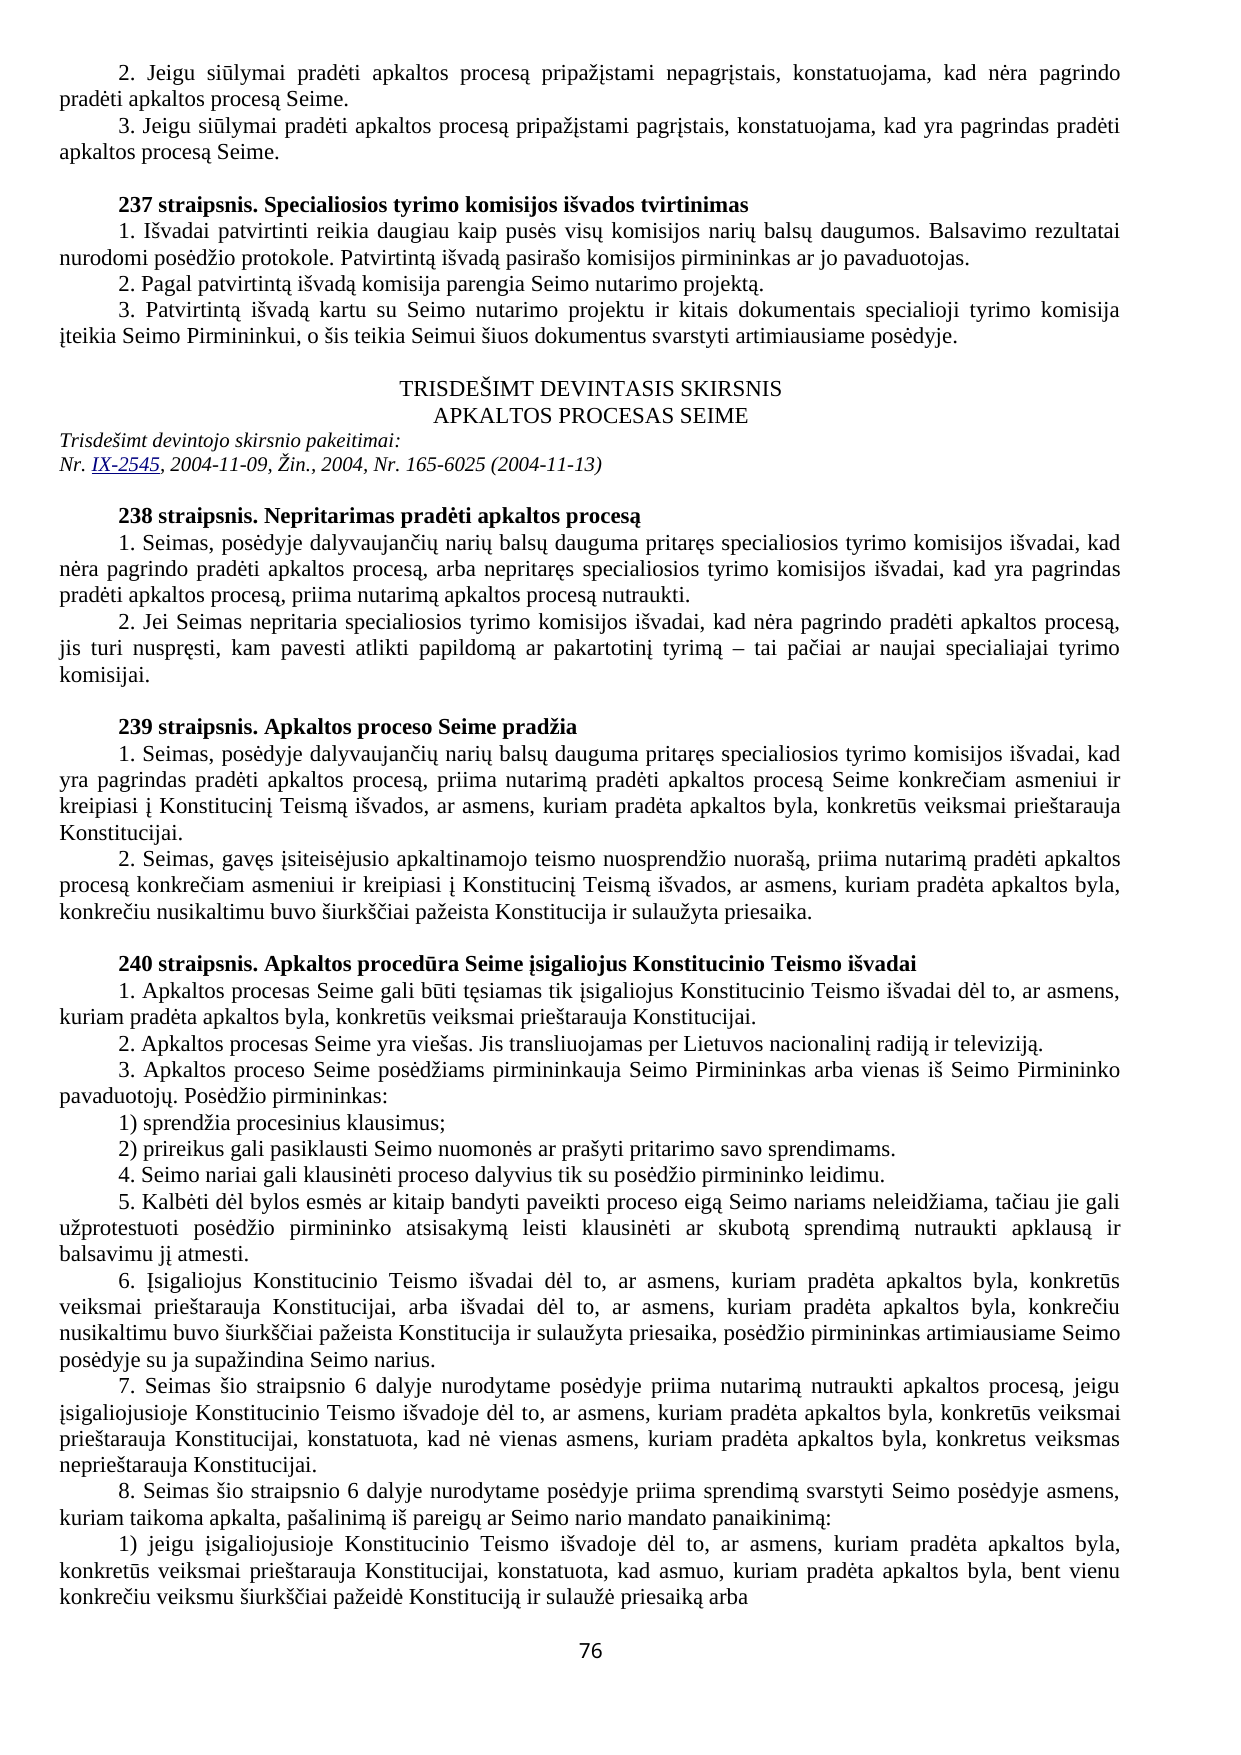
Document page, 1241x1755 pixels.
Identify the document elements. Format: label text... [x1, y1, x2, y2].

text 5. Kalbėti dėl bylos esmės ar kitaip bandyti paveikti proceso eigą Seimo nariams neleidžiama, tačiau jie gali užprotestuoti posėdžio pirmininko atsisakymą leisti klausinėti ar skubotą sprendimą nutraukti apklausą ir balsavimu jį atmesti. [59, 1188, 1122, 1267]
text 1. Išvadai patvirtinti reikia daugiau kaip pusės visų komisijos narių balsų daugumos. Balsavimo rezultatai nurodomi posėdžio protokole. Patvirtintą išvadą pasirašo komisijos pirmininkas ar jo pavaduotojas. [59, 217, 1122, 270]
text 7. Seimas šio straipsnio 6 dalyje nurodytame posėdyje priima nutarimą nutraukti apkaltos procesą, jeigu įsigaliojusioje Konstitucinio Teismo išvadoje dėl to, ar asmens, kuriam pradėta apkaltos byla, konkretūs veiksmai prieštarauja Konstitucijai, konstatuota, kad nė vienas asmens, kuriam pradėta apkaltos byla, konkretus veiksmas neprieštarauja Konstitucijai. [59, 1372, 1122, 1478]
text 238 straipsnis. Nepritarimas pradėti apkaltos procesą [59, 502, 1122, 529]
text 240 straipsnis. Apkaltos procedūra Seime įsigaliojus Konstitucinio Teismo išvadai [59, 951, 1122, 977]
text 4. Seimo nariai gali klausinėti proceso dalyvius tik su posėdžio pirmininko leidimu. [59, 1161, 1122, 1188]
text 2. Pagal patvirtintą išvadą komisija parengia Seimo nutarimo projektą. [59, 270, 1122, 296]
text 239 straipsnis. Apkaltos proceso Seime pradžia [59, 713, 1122, 740]
text 1) sprendžia procesinius klausimus; [59, 1109, 1122, 1135]
text 2. Jei Seimas nepritaria specialiosios tyrimo komisijos išvadai, kad nėra pagrindo pradėti apkaltos procesą, jis turi nuspręsti, kam pavesti atlikti papildomą ar pakartotinį tyrimą – tai pačiai ar naujai specialiajai tyrimo komisijai. [59, 608, 1122, 687]
text 3. Jeigu siūlymai pradėti apkaltos procesą pripažįstami pagrįstais, konstatuojama, kad yra pagrindas pradėti apkaltos procesą Seime. [59, 112, 1122, 164]
text 2) prireikus gali pasiklausti Seimo nuomonės ar prašyti pritarimo savo sprendimams. [59, 1135, 1122, 1161]
text TRISDEŠIMT DEVINTASIS SKIRSNIS [59, 375, 1122, 402]
text 1. Seimas, posėdyje dalyvaujančių narių balsų dauguma pritaręs specialiosios tyrimo komisijos išvadai, kad nėra pagrindo pradėti apkaltos procesą, arba nepritaręs specialiosios tyrimo komisijos išvadai, kad yra pagrindas pradėti apkaltos procesą, priima nutarimą apkaltos procesą nutraukti. [59, 529, 1122, 608]
text 1) jeigu įsigaliojusioje Konstitucinio Teismo išvadoje dėl to, ar asmens, kuriam pradėta apkaltos byla, konkretūs veiksmai prieštarauja Konstitucijai, konstatuota, kad asmuo, kuriam pradėta apkaltos byla, bent vienu konkrečiu veiksmu šiurkščiai pažeidė Konstituciją ir sulaužė priesaiką arba [59, 1530, 1122, 1609]
text Nr. IX-2545, 2004-11-09, Žin., 2004, Nr. 165-6025 (2004-11-13) [59, 452, 1122, 476]
text 1. Seimas, posėdyje dalyvaujančių narių balsų dauguma pritaręs specialiosios tyrimo komisijos išvadai, kad yra pagrindas pradėti apkaltos procesą, priima nutarimą pradėti apkaltos procesą Seime konkrečiam asmeniui ir kreipiasi į Konstitucinį Teismą išvados, ar asmens, kuriam pradėta apkaltos byla, konkretūs veiksmai prieštarauja Konstitucijai. [59, 740, 1122, 845]
text 3. Patvirtintą išvadą kartu su Seimo nutarimo projektu ir kitais dokumentais specialioji tyrimo komisija įteikia Seimo Pirmininkui, o šis teikia Seimui šiuos dokumentus svarstyti artimiausiame posėdyje. [59, 296, 1122, 349]
text 3. Apkaltos proceso Seime posėdžiams pirmininkauja Seimo Pirmininkas arba vienas iš Seimo Pirmininko pavaduotojų. Posėdžio pirmininkas: [59, 1056, 1122, 1109]
text 237 straipsnis. Specialiosios tyrimo komisijos išvados tvirtinimas [59, 191, 1122, 217]
text 8. Seimas šio straipsnio 6 dalyje nurodytame posėdyje priima sprendimą svarstyti Seimo posėdyje asmens, kuriam taikoma apkalta, pašalinimą iš pareigų ar Seimo nario mandato panaikinimą: [59, 1478, 1122, 1530]
subtitle APKALTOS PROCESAS SEIME [59, 402, 1122, 428]
text 2. Seimas, gavęs įsiteisėjusio apkaltinamojo teismo nuosprendžio nuorašą, priima nutarimą pradėti apkaltos procesą konkrečiam asmeniui ir kreipiasi į Konstitucinį Teismą išvados, ar asmens, kuriam pradėta apkaltos byla, konkrečiu nusikaltimu buvo šiurkščiai pažeista Konstitucija ir sulaužyta priesaika. [59, 845, 1122, 924]
text Trisdešimt devintojo skirsnio pakeitimai: [59, 428, 1122, 452]
text 1. Apkaltos procesas Seime gali būti tęsiamas tik įsigaliojus Konstitucinio Teismo išvadai dėl to, ar asmens, kuriam pradėta apkaltos byla, konkretūs veiksmai prieštarauja Konstitucijai. [59, 977, 1122, 1029]
text 2. Apkaltos procesas Seime yra viešas. Jis transliuojamas per Lietuvos nacionalinį radiją ir televiziją. [59, 1029, 1122, 1056]
text 2. Jeigu siūlymai pradėti apkaltos procesą pripažįstami nepagrįstais, konstatuojama, kad nėra pagrindo pradėti apkaltos procesą Seime. [59, 59, 1122, 112]
text 6. Įsigaliojus Konstitucinio Teismo išvadai dėl to, ar asmens, kuriam pradėta apkaltos byla, konkretūs veiksmai prieštarauja Konstitucijai, arba išvadai dėl to, ar asmens, kuriam pradėta apkaltos byla, konkrečiu nusikaltimu buvo šiurkščiai pažeista Konstitucija ir sulaužyta priesaika, posėdžio pirmininkas artimiausiame Seimo posėdyje su ja supažindina Seimo narius. [59, 1267, 1122, 1372]
